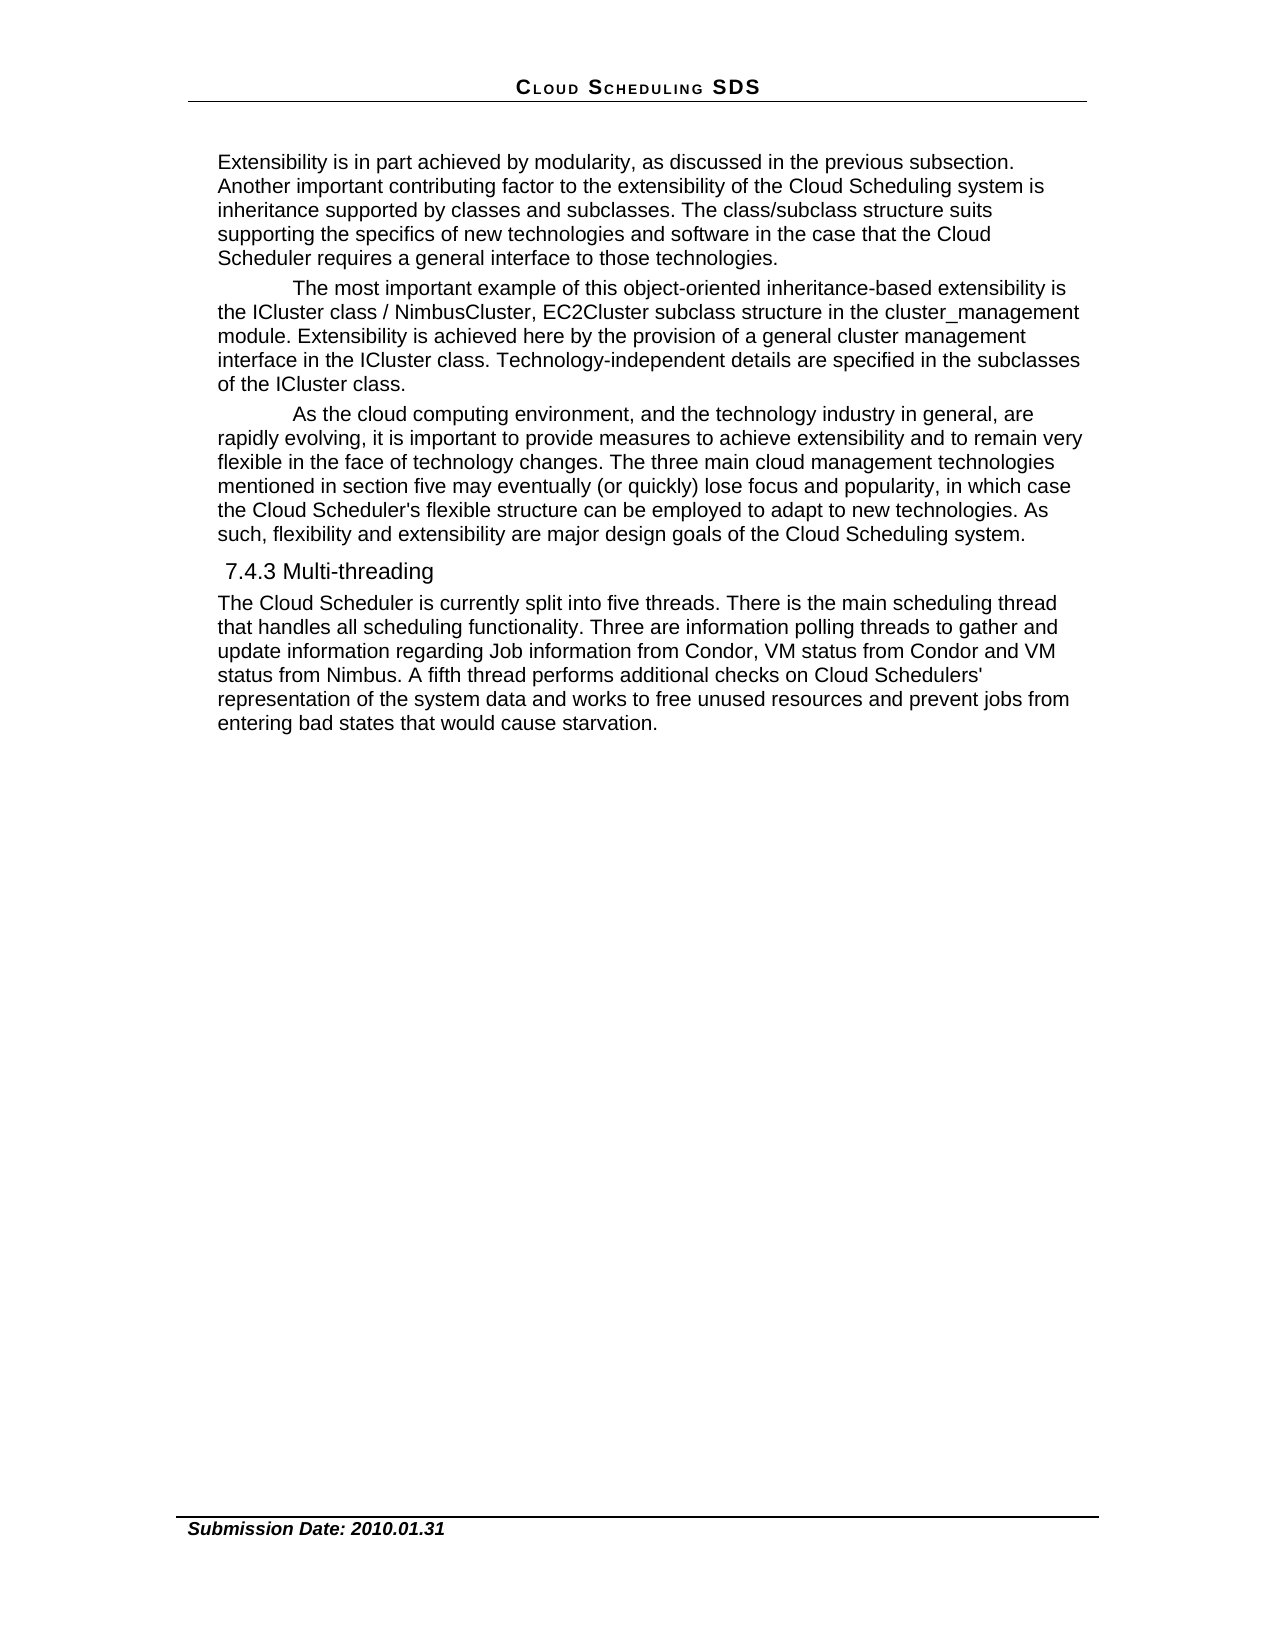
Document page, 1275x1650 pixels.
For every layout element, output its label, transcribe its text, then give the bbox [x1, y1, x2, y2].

text The most important example of this object-oriented inheritance-based extensibility is the ICluster class / NimbusCluster, EC2Cluster subclass structure in the cluster_management module. Extensibility is achieved here by the provision of a general cluster management interface in the ICluster class. Technology-independent details are specified in the subclasses of the ICluster class. [217, 276, 1087, 396]
text The Cloud Scheduler is currently split into five threads. There is the main scheduling thread that handles all scheduling functionality. Three are information polling threads to gather and update information regarding Job information from Condor, VM status from Condor and VM status from Nimbus. A fifth thread performs additional checks on Cloud Schedulers' representation of the system data and works to free unused resources and prevent jobs from entering bad states that would cause starvation. [217, 591, 1087, 735]
text As the cloud computing environment, and the technology industry in general, are rapidly evolving, it is important to provide measures to achieve extensibility and to remain very flexible in the face of technology changes. The three main cloud management technologies mentioned in section five may eventually (or quickly) lose focus and popularity, in which case the Cloud Scheduler's flexible structure can be employed to adapt to new technologies. As such, flexibility and extensibility are major design goals of the Cloud Scheduling system. [217, 402, 1087, 546]
subtitle Multi-threading [225, 558, 1087, 585]
text Extensibility is in part achieved by modularity, as discussed in the previous subsection. Another important contributing factor to the extensibility of the Cloud Scheduling system is inheritance supported by classes and subclasses. The class/subclass structure suits supporting the specifics of new technologies and software in the case that the Cloud Scheduler requires a general interface to those technologies. [217, 150, 1087, 270]
